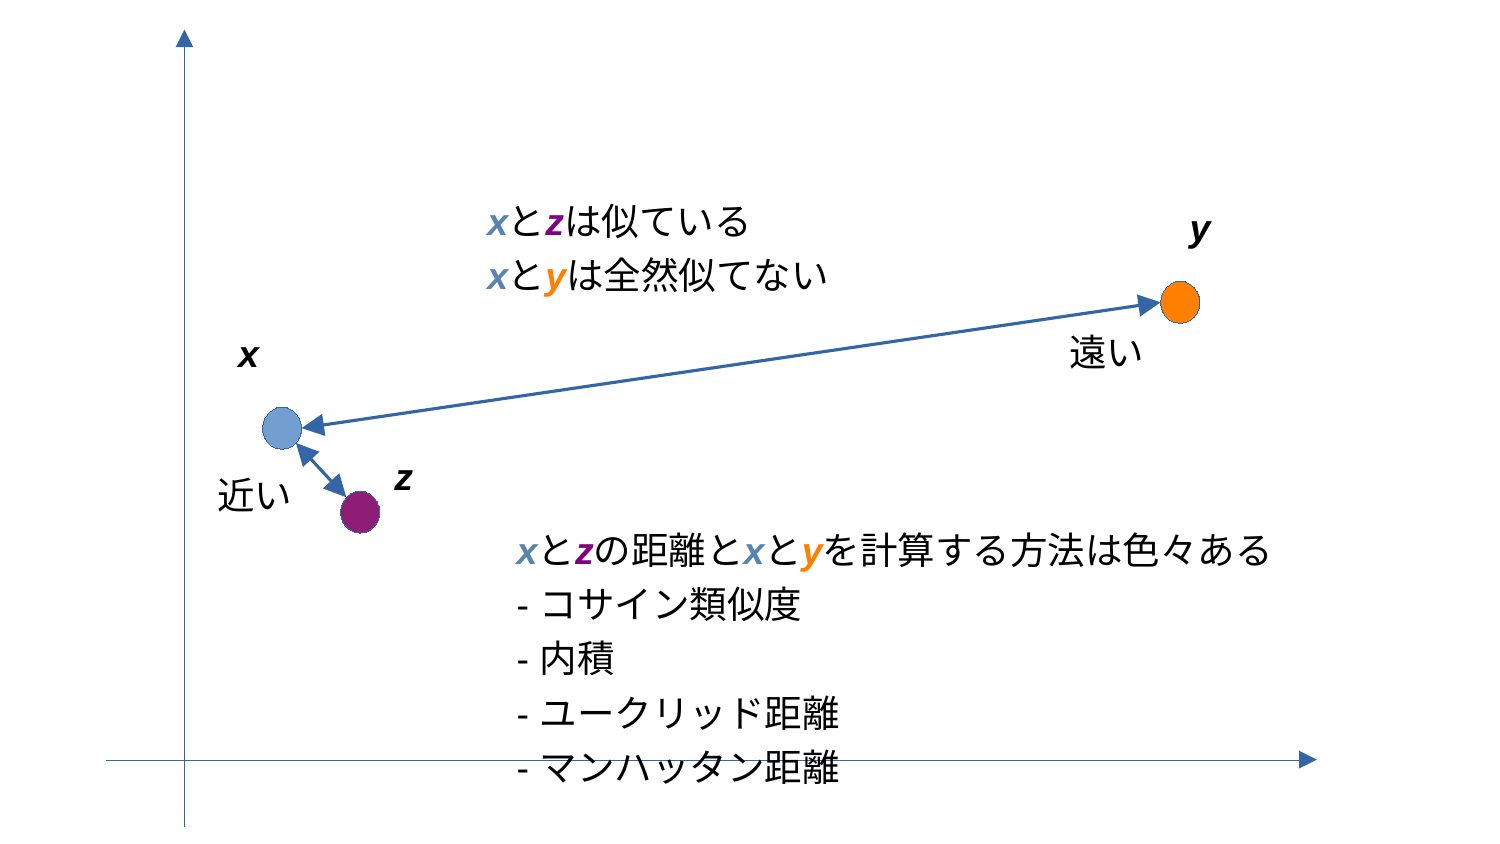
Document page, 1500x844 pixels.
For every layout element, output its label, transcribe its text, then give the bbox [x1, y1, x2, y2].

text_box xとzの距離とxとyを計算する方法は色々ある - コサイン類似度 - 内積 - ユークリッド距離 - マンハッタン距離 [501, 513, 1288, 739]
text_box 遠い [1054, 315, 1193, 390]
text_box xとzは似ている xとyは全然似てない [472, 184, 964, 325]
text_box x [223, 326, 291, 408]
text_box z [379, 449, 444, 530]
text_box y [1174, 200, 1242, 282]
text_box 近い [202, 458, 341, 534]
text_box [341, 491, 379, 534]
text_box [1160, 282, 1200, 318]
text_box [262, 408, 302, 450]
